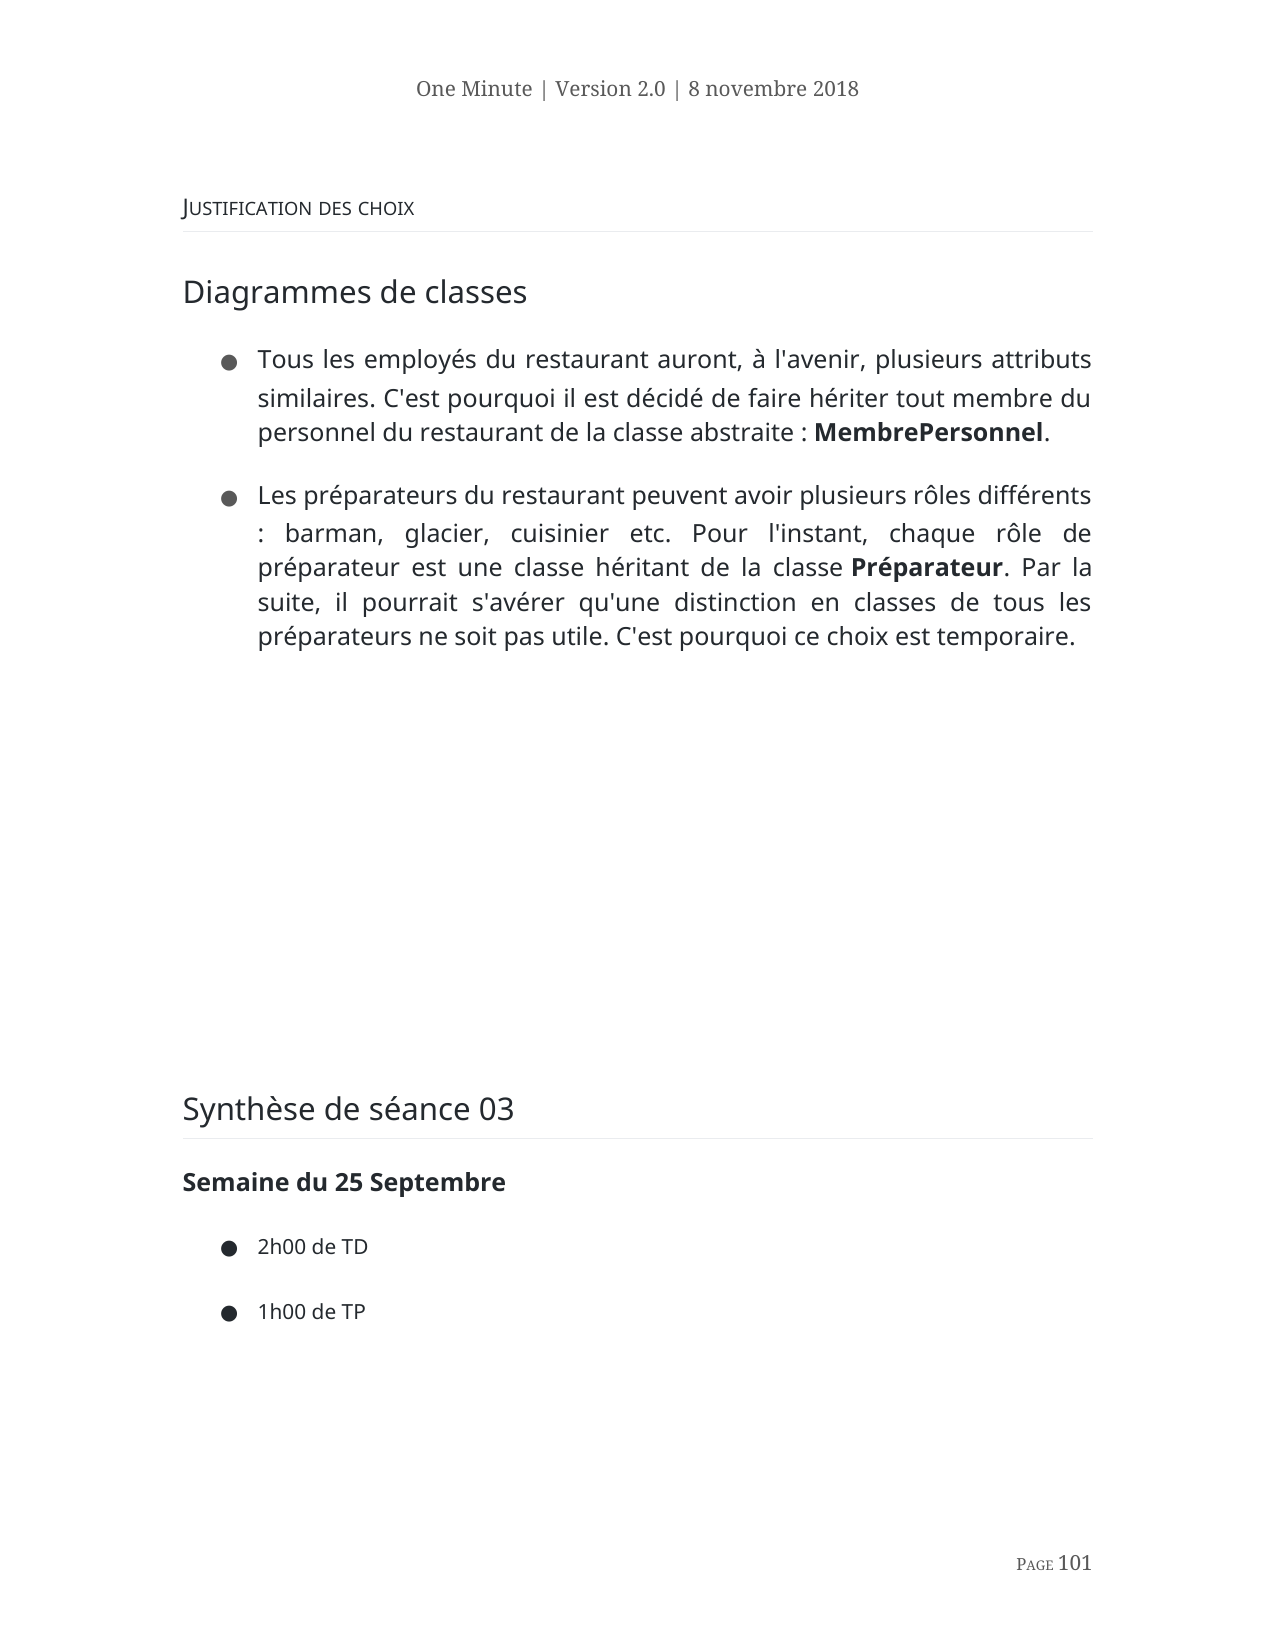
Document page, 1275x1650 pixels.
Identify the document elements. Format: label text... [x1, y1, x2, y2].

list 2h00 de TD [220, 1223, 1093, 1266]
list 1h00 de TP [220, 1289, 1093, 1332]
text Semaine du 25 Septembre [182, 1164, 1093, 1198]
subtitle Justification des choix [182, 191, 1093, 232]
list Tous les employés du restaurant auront, à l'avenir, plusieurs attributs similaires. C'est pourquoi il est décidé de faire hériter tout membre du personnel du restaurant de la classe abstraite : MembrePersonnel. [220, 337, 1093, 448]
subtitle Diagrammes de classes [182, 270, 1093, 312]
subtitle Synthèse de séance 03 [182, 1087, 1093, 1139]
list Les préparateurs du restaurant peuvent avoir plusieurs rôles différents : barman, glacier, cuisinier etc. Pour l'instant, chaque rôle de préparateur est une classe héritant de la classe Préparateur. Par la suite, il pourrait s'avérer qu'une distinction en classes de tous les préparateurs ne soit pas utile. C'est pourquoi ce choix est temporaire. [220, 473, 1093, 652]
